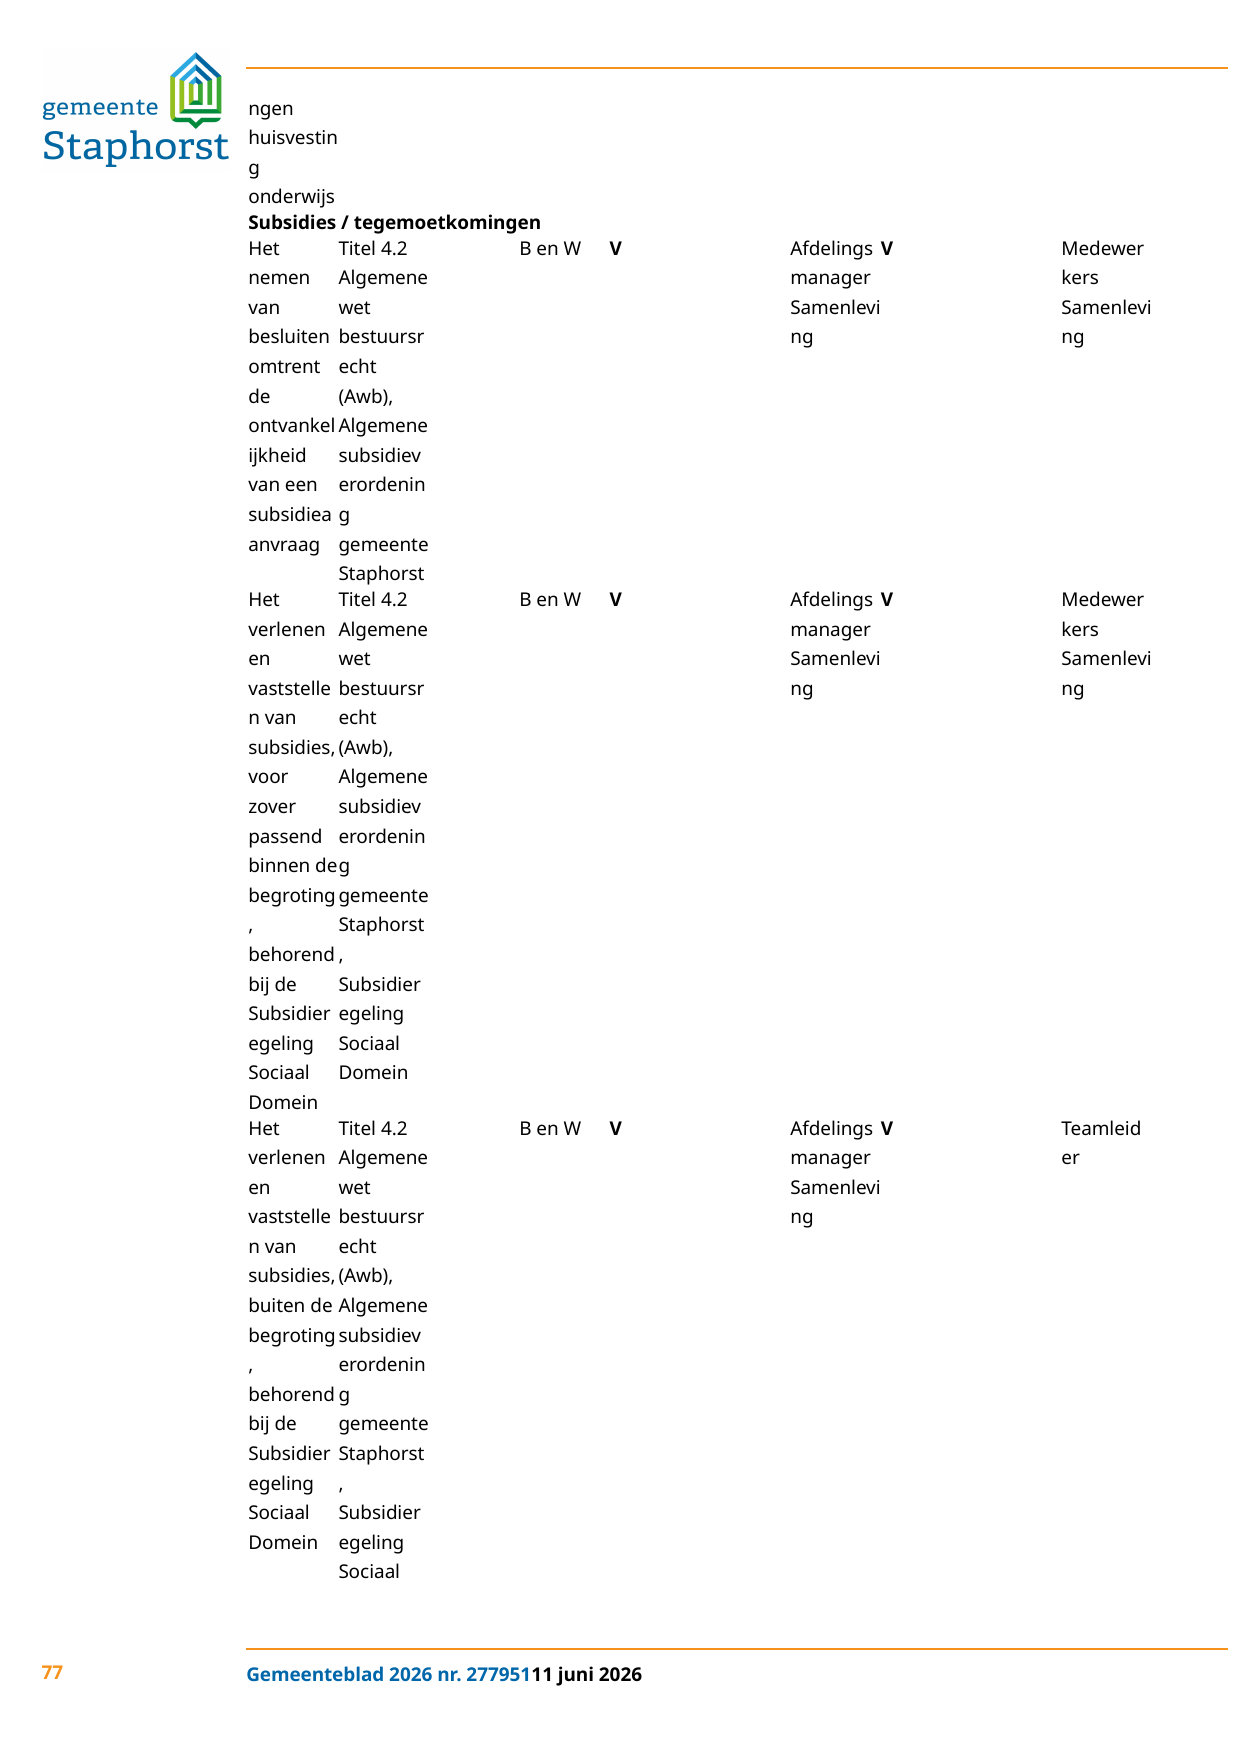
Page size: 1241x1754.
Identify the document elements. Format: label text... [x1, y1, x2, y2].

table_cell [429, 235, 519, 586]
table_cell B en W [519, 235, 609, 586]
table_cell [790, 95, 881, 209]
table_cell [700, 95, 790, 209]
table_cell Medewerkers Samenleving [1061, 586, 1152, 1115]
table_cell B en W [519, 1115, 609, 1584]
table_cell V [609, 235, 700, 586]
table_cell Titel 4.2 Algemene wet bestuursrecht (Awb), Algemene subsidieverordening gemeente Staphorst, Subsidieregeling Sociaal [338, 1115, 429, 1584]
table_cell Afdelingsmanager Samenleving [790, 235, 881, 586]
picture [41, 47, 231, 172]
table_cell V [881, 235, 971, 586]
table_cell [971, 235, 1061, 586]
table_cell Subsidies / tegemoetkomingen [248, 209, 1152, 235]
table_cell Afdelingsmanager Samenleving [790, 1115, 881, 1584]
table_cell [971, 586, 1061, 1115]
table_cell Medewerkers Samenleving [1061, 235, 1152, 586]
table_cell Het verlenen en vaststellen van subsidies, voor zover passend binnen de begroting, behorend bij de Subsidieregeling Sociaal Domein [248, 586, 338, 1115]
table_cell Titel 4.2 Algemene wet bestuursrecht (Awb), Algemene subsidieverordening gemeente Staphorst [338, 235, 429, 586]
table_cell V [881, 1115, 971, 1584]
table_cell [971, 1115, 1061, 1584]
table_cell [971, 95, 1061, 209]
table_cell [1061, 95, 1152, 209]
table_cell Afdelingsmanager Samenleving [790, 586, 881, 1115]
table_cell [338, 95, 429, 209]
table_cell V [609, 1115, 700, 1584]
table_cell Teamleider [1061, 1115, 1152, 1584]
table_cell Het nemen van besluiten omtrent de ontvankelijkheid van een subsidieaanvraag [248, 235, 338, 586]
table_cell [700, 1115, 790, 1584]
table_cell Het verlenen en vaststellen van subsidies, buiten de begroting, behorend bij de Subsidieregeling Sociaal Domein [248, 1115, 338, 1584]
table_cell [429, 95, 519, 209]
table_cell [609, 95, 700, 209]
table_cell Titel 4.2 Algemene wet bestuursrecht (Awb), Algemene subsidieverordening gemeente Staphorst, Subsidieregeling Sociaal Domein [338, 586, 429, 1115]
table_cell [700, 586, 790, 1115]
table_cell [429, 1115, 519, 1584]
table_cell [881, 95, 971, 209]
table_cell ngen huisvesting onderwijs [248, 95, 338, 209]
table_cell B en W [519, 586, 609, 1115]
table_cell V [881, 586, 971, 1115]
table_cell V [609, 586, 700, 1115]
table_cell [700, 235, 790, 586]
table_cell [519, 95, 609, 209]
table_cell [429, 586, 519, 1115]
